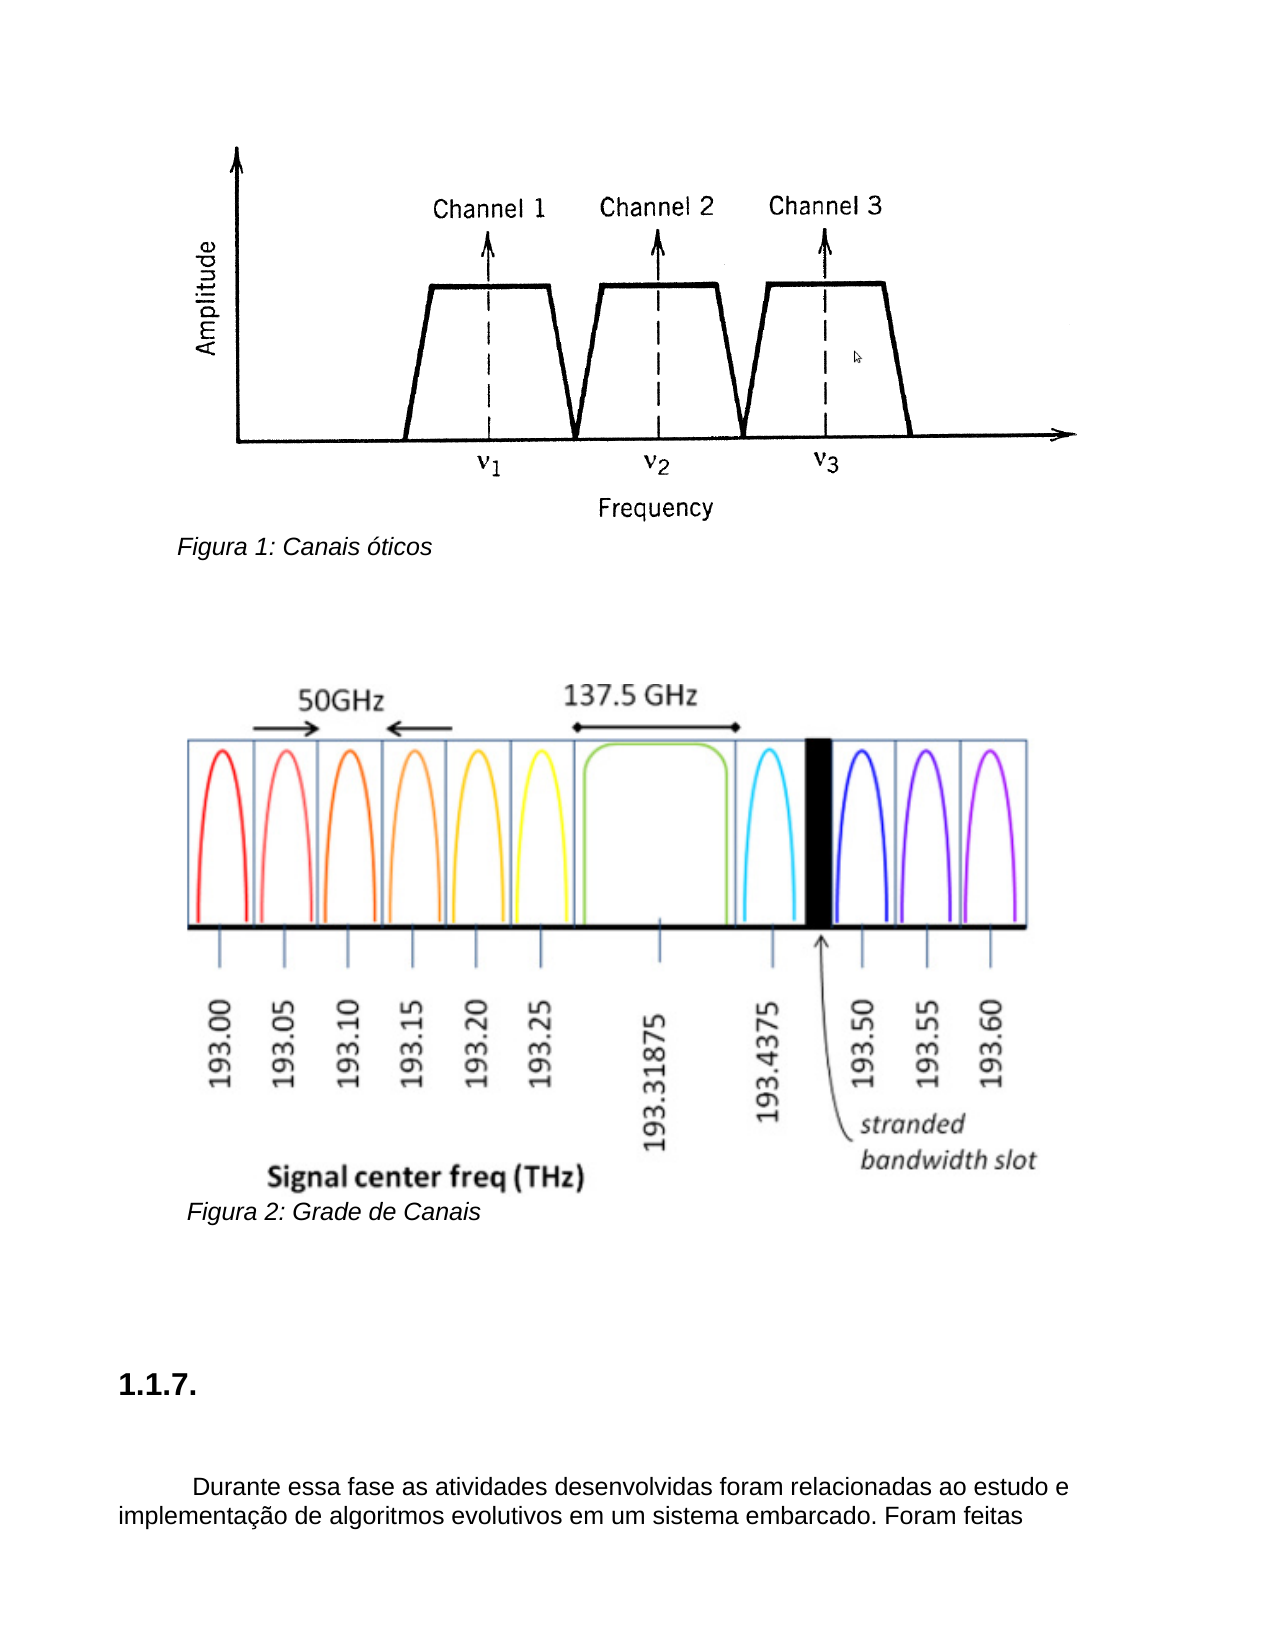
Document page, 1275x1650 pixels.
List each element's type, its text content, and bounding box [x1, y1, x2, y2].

text Figura 1: Canais óticos [177, 532, 1098, 561]
picture [177, 130, 1099, 532]
picture [186, 684, 1041, 1197]
text Durante essa fase as atividades desenvolvidas foram relacionadas ao estudo e implementação de algoritmos evolutivos em um sistema embarcado. Foram feitas [118, 1472, 1157, 1529]
text Figura 2: Grade de Canais [187, 1197, 1040, 1226]
